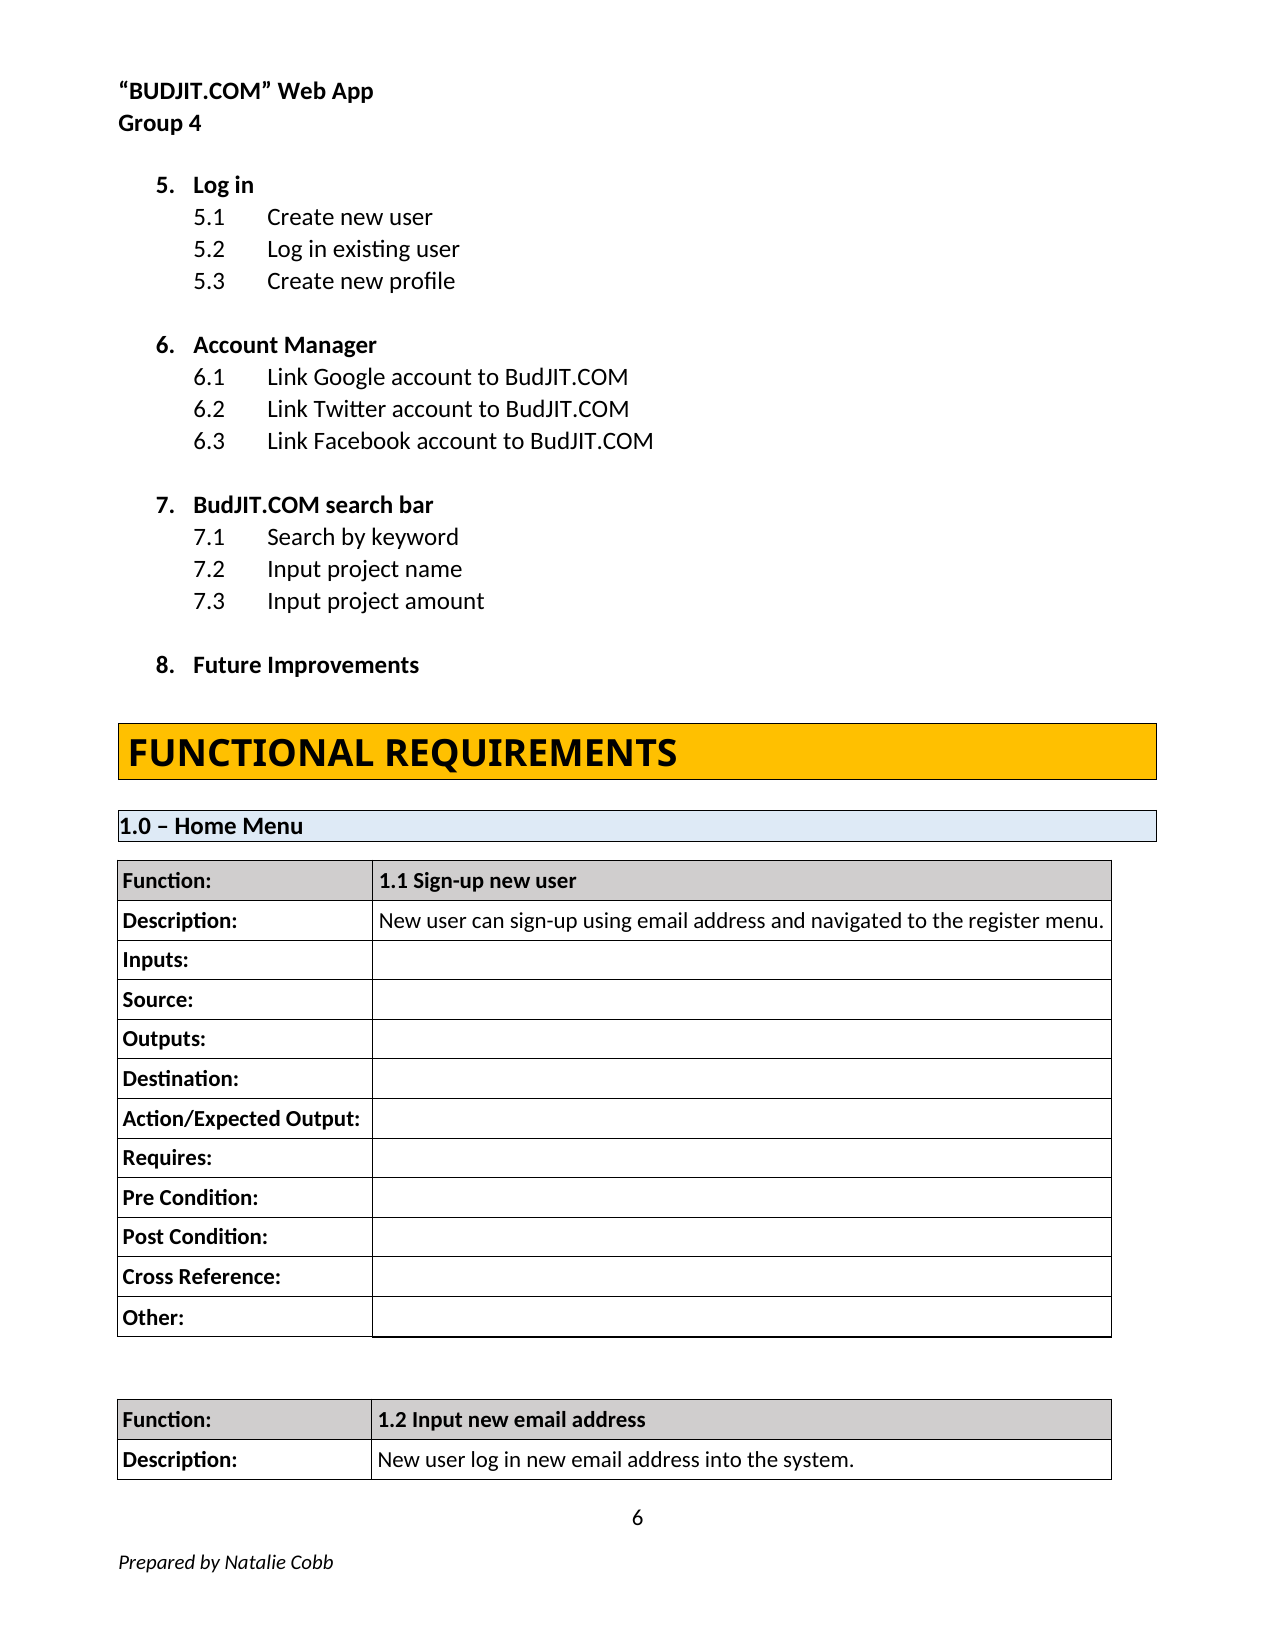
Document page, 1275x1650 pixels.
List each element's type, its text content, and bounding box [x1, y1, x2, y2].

table_cell [373, 1099, 1111, 1137]
list Future Improvements [156, 649, 1157, 680]
list 6.3 Link Facebook account to BudJIT.COM [156, 425, 1157, 456]
list 6.2 Link Twitter account to BudJIT.COM [156, 393, 1157, 424]
table_cell [373, 1139, 1111, 1177]
list 7.1 Search by keyword [156, 521, 1157, 552]
table_cell [373, 980, 1111, 1019]
table_cell Requires: [118, 1139, 372, 1177]
table_cell New user can sign-up using email address and navigated to the register menu. [373, 901, 1111, 939]
table_cell [373, 1059, 1111, 1098]
list 5.1 Create new user [156, 201, 1157, 232]
text 1.0 – Home Menu [119, 811, 1156, 841]
table_cell Inputs: [118, 941, 372, 979]
list 7.2 Input project name [156, 553, 1157, 584]
table_cell [373, 1257, 1111, 1296]
table_cell [373, 1178, 1111, 1217]
table_cell Source: [118, 980, 372, 1019]
table_cell Cross Reference: [118, 1257, 372, 1296]
list 6.1 Link Google account to BudJIT.COM [156, 361, 1157, 392]
list 7.3 Input project amount [156, 585, 1157, 616]
table_cell [373, 1020, 1111, 1058]
table_cell [373, 1297, 1111, 1336]
table_cell [373, 1218, 1111, 1256]
table_cell New user log in new email address into the system. [372, 1440, 1111, 1478]
list BudJIT.COM search bar [156, 489, 1157, 520]
table_header 1.2 Input new email address [372, 1400, 1111, 1439]
table_cell Pre Condition: [118, 1178, 372, 1217]
table_cell Other: [118, 1297, 372, 1336]
list Log in [156, 169, 1157, 200]
table_header 1.1 Sign-up new user [373, 861, 1111, 900]
list Account Manager [156, 329, 1157, 360]
list 5.3 Create new profile [156, 265, 1157, 296]
table_header Function: [118, 1400, 371, 1439]
table_cell Description: [118, 901, 372, 939]
table_cell Post Condition: [118, 1218, 372, 1256]
table_cell [373, 941, 1111, 979]
table_cell Description: [118, 1440, 371, 1478]
table_cell Outputs: [118, 1020, 372, 1058]
table_header Function: [118, 861, 372, 900]
table_cell Destination: [118, 1059, 372, 1098]
subtitle FUNCTIONAL REQUIREMENTS [119, 724, 1156, 779]
table_cell Action/Expected Output: [118, 1099, 372, 1137]
list 5.2 Log in existing user [156, 233, 1157, 264]
